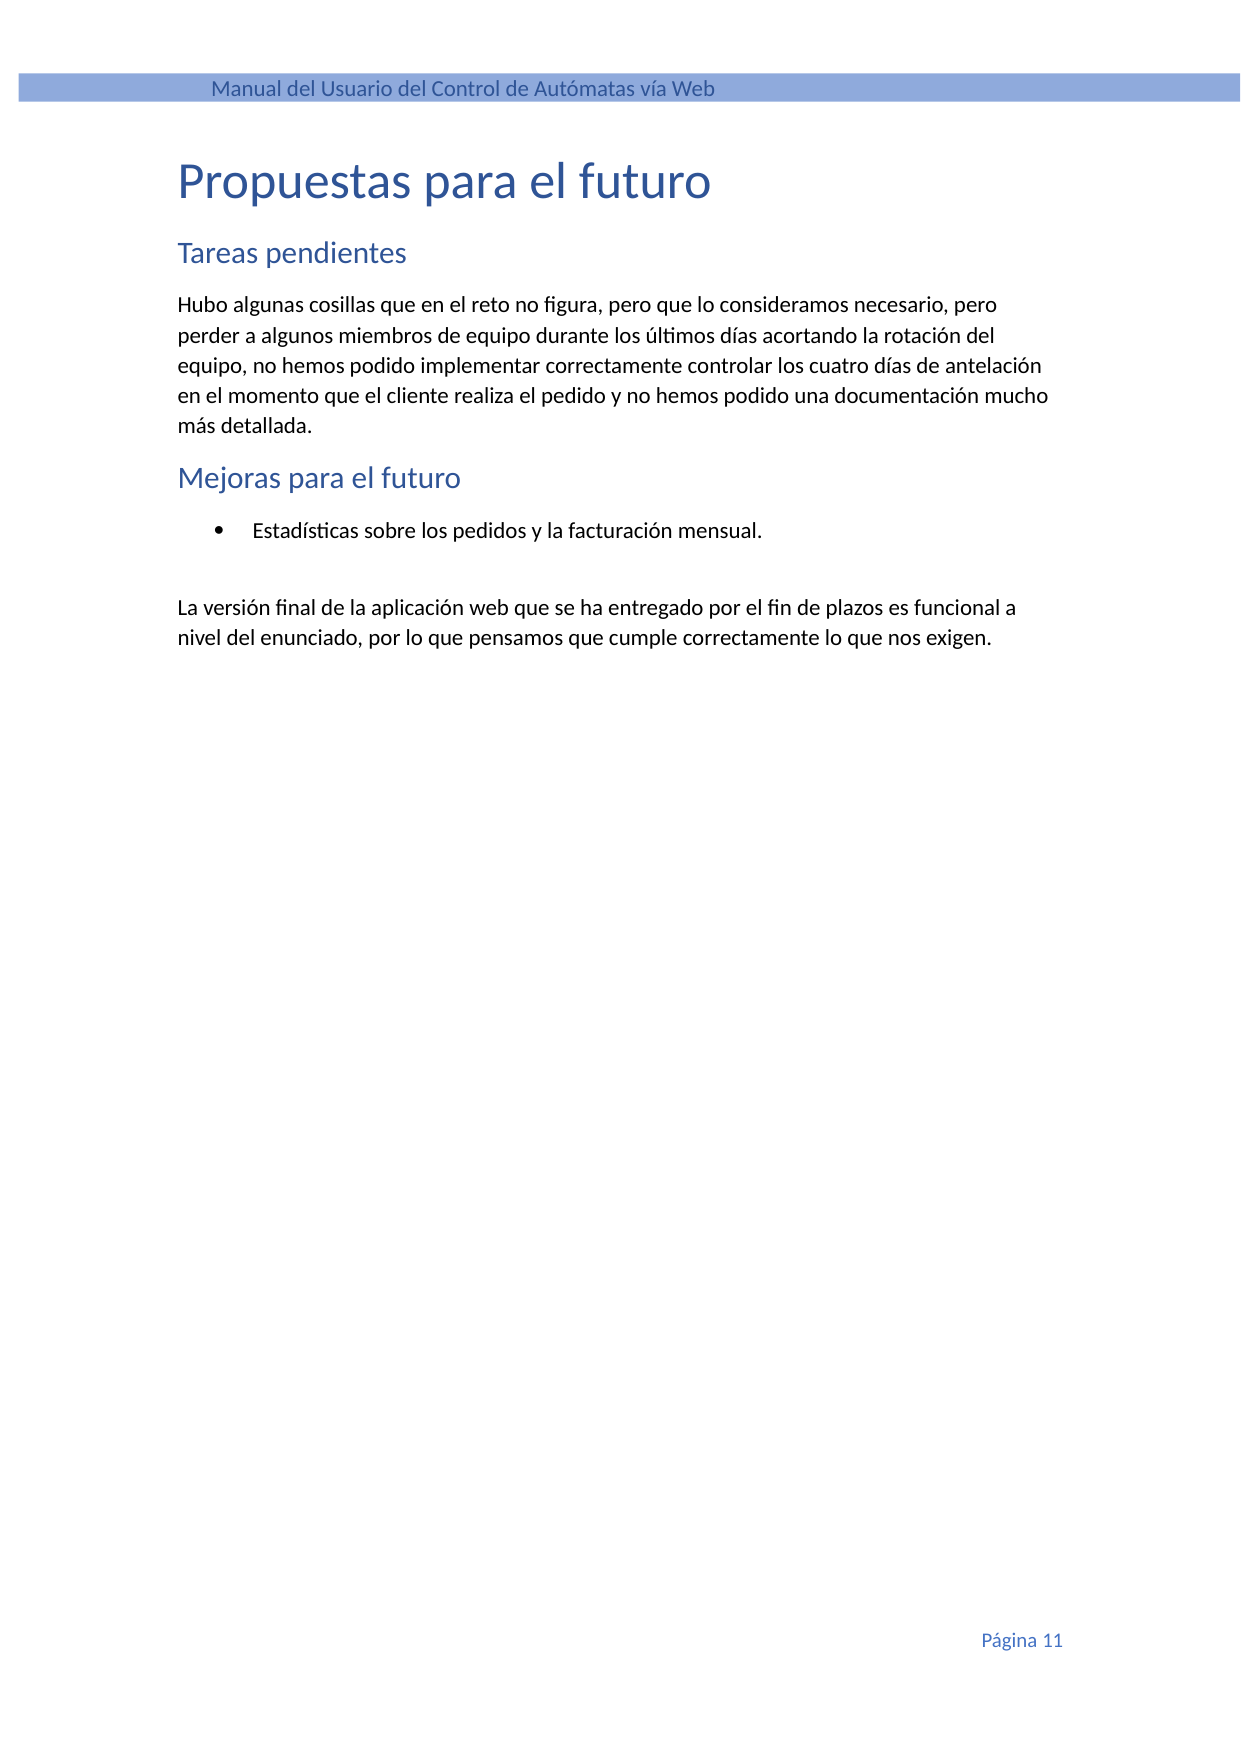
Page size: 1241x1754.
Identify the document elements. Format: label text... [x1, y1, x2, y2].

text Tareas pendientes [177, 233, 1063, 271]
text Propuestas para el futuro [177, 148, 1063, 211]
text Mejoras para el futuro [177, 458, 1063, 496]
text Hubo algunas cosillas que en el reto no figura, pero que lo consideramos necesario, pero perder a algunos miembros de equipo durante los últimos días acortando la rotación del equipo, no hemos podido implementar correctamente controlar los cuatro días de antelación en el momento que el cliente realiza el pedido y no hemos podido una documentación mucho más detallada. [177, 291, 1063, 439]
list Estadísticas sobre los pedidos y la facturación mensual. [215, 516, 1063, 544]
text La versión final de la aplicación web que se ha entregado por el fin de plazos es funcional a nivel del enunciado, por lo que pensamos que cumple correctamente lo que nos exigen. [177, 593, 1063, 651]
